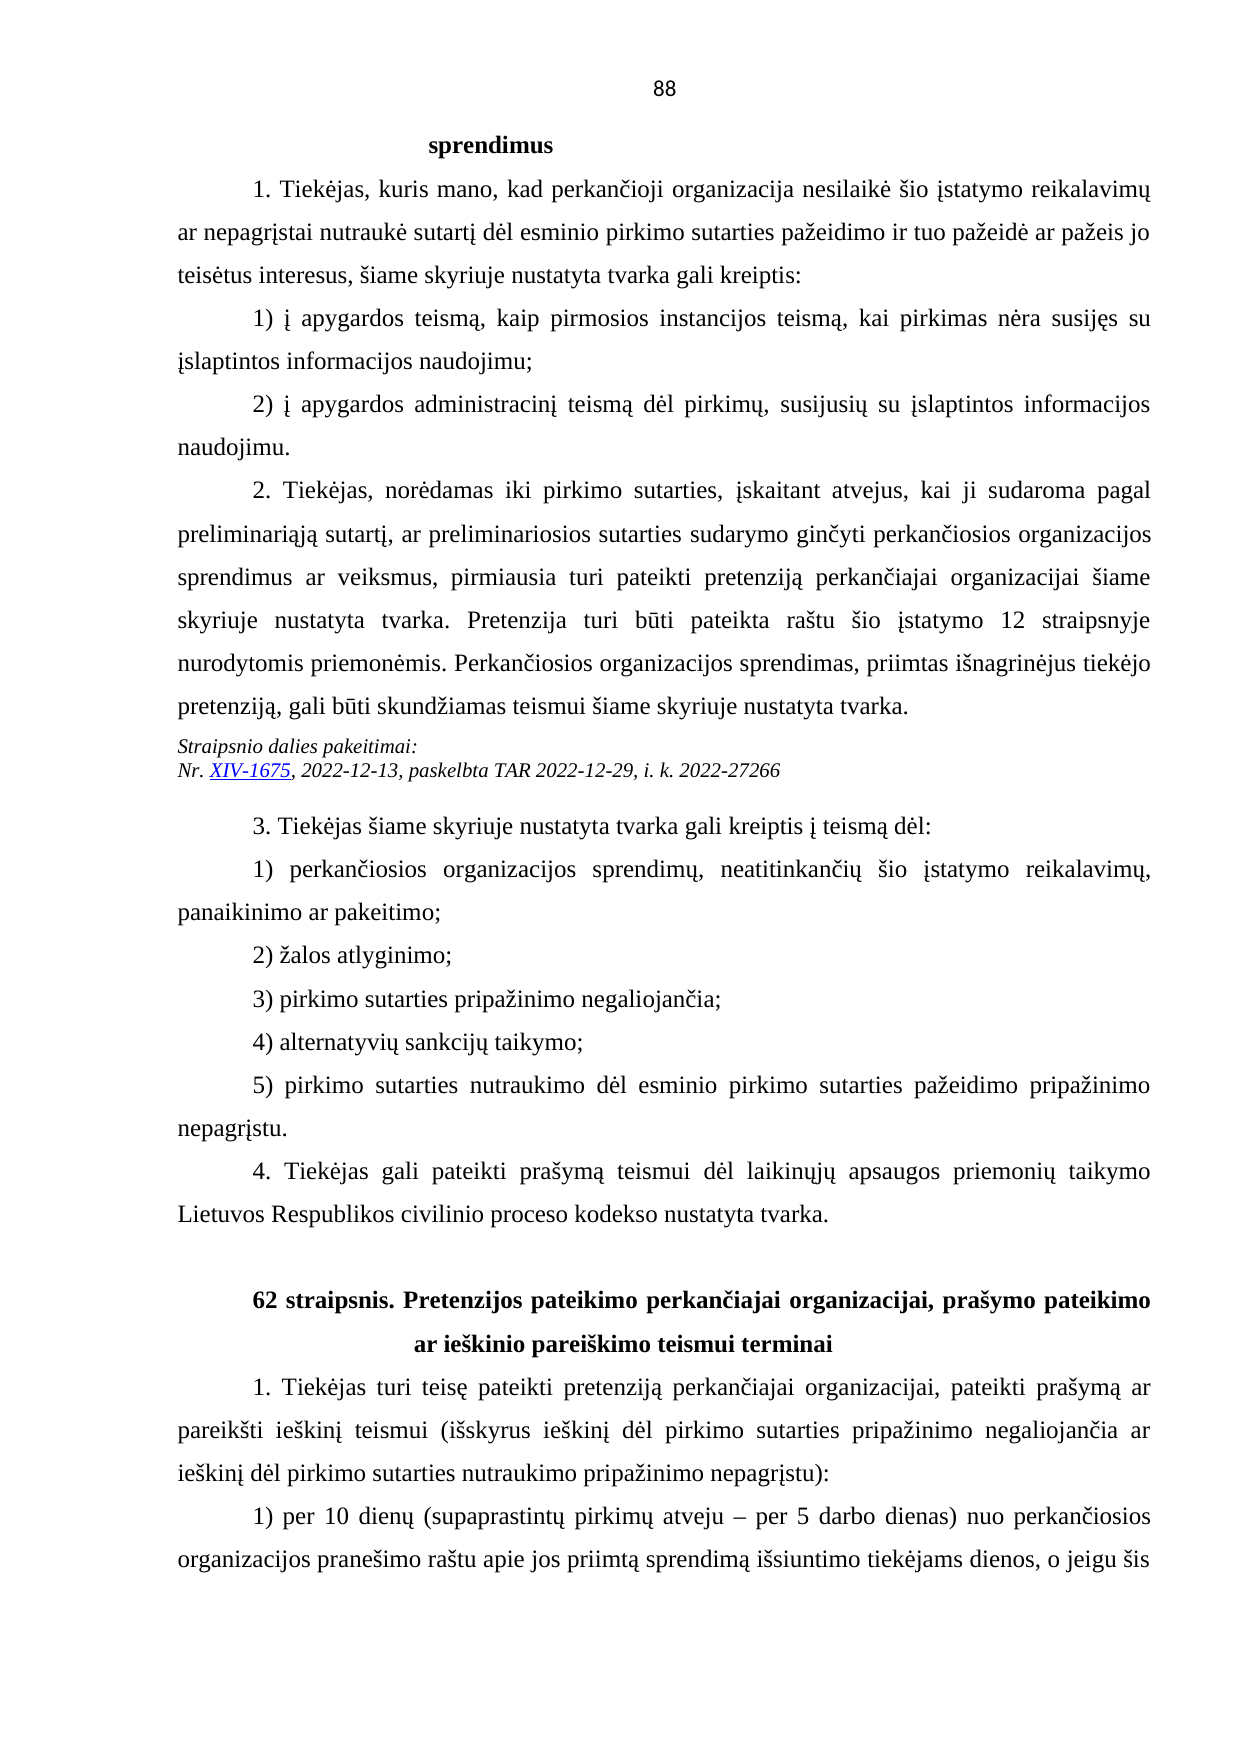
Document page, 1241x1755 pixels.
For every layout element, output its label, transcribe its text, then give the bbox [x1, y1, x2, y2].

text 3. Tiekėjas šiame skyriuje nustatyta tvarka gali kreiptis į teismą dėl: [177, 811, 1152, 840]
text Nr. XIV-1675, 2022-12-13, paskelbta TAR 2022-12-29, i. k. 2022-27266 [177, 758, 1152, 782]
text 2) žalos atlyginimo; [177, 941, 1152, 969]
text Straipsnio dalies pakeitimai: [177, 734, 1152, 758]
text 1. Tiekėjas, kuris mano, kad perkančioji organizacija nesilaikė šio įstatymo reikalavimų ar nepagrįstai nutraukė sutartį dėl esminio pirkimo sutarties pažeidimo ir tuo pažeidė ar pažeis jo teisėtus interesus, šiame skyriuje nustatyta tvarka gali kreiptis: [177, 174, 1152, 289]
text 2. Tiekėjas, norėdamas iki pirkimo sutarties, įskaitant atvejus, kai ji sudaroma pagal preliminariąją sutartį, ar preliminariosios sutarties sudarymo ginčyti perkančiosios organizacijos sprendimus ar veiksmus, pirmiausia turi pateikti pretenziją perkančiajai organizacijai šiame skyriuje nustatyta tvarka. Pretenzija turi būti pateikta raštu šio įstatymo 12 straipsnyje nurodytomis priemonėmis. Perkančiosios organizacijos sprendimas, priimtas išnagrinėjus tiekėjo pretenziją, gali būti skundžiamas teismui šiame skyriuje nustatyta tvarka. [177, 476, 1152, 720]
text 5) pirkimo sutarties nutraukimo dėl esminio pirkimo sutarties pažeidimo pripažinimo nepagrįstu. [177, 1070, 1152, 1142]
text 62 straipsnis. Pretenzijos pateikimo perkančiajai organizacijai, prašymo pateikimo ar ieškinio pareiškimo teismui terminai [252, 1286, 1152, 1357]
text 2) į apygardos administracinį teismą dėl pirkimų, susijusių su įslaptintos informacijos naudojimu. [177, 389, 1152, 461]
text sprendimus [252, 131, 1152, 159]
text 4. Tiekėjas gali pateikti prašymą teismui dėl laikinųjų apsaugos priemonių taikymo Lietuvos Respublikos civilinio proceso kodekso nustatyta tvarka. [177, 1156, 1152, 1228]
text 1) į apygardos teismą, kaip pirmosios instancijos teismą, kai pirkimas nėra susijęs su įslaptintos informacijos naudojimu; [177, 303, 1152, 375]
text 1) per 10 dienų (supaprastintų pirkimų atveju – per 5 darbo dienas) nuo perkančiosios organizacijos pranešimo raštu apie jos priimtą sprendimą išsiuntimo tiekėjams dienos, o jeigu šis [177, 1501, 1152, 1573]
text 4) alternatyvių sankcijų taikymo; [177, 1027, 1152, 1056]
text 3) pirkimo sutarties pripažinimo negaliojančia; [177, 984, 1152, 1012]
text 1. Tiekėjas turi teisę pateikti pretenziją perkančiajai organizacijai, pateikti prašymą ar pareikšti ieškinį teismui (išskyrus ieškinį dėl pirkimo sutarties pripažinimo negaliojančia ar ieškinį dėl pirkimo sutarties nutraukimo pripažinimo nepagrįstu): [177, 1372, 1152, 1487]
text 1) perkančiosios organizacijos sprendimų, neatitinkančių šio įstatymo reikalavimų, panaikinimo ar pakeitimo; [177, 854, 1152, 926]
